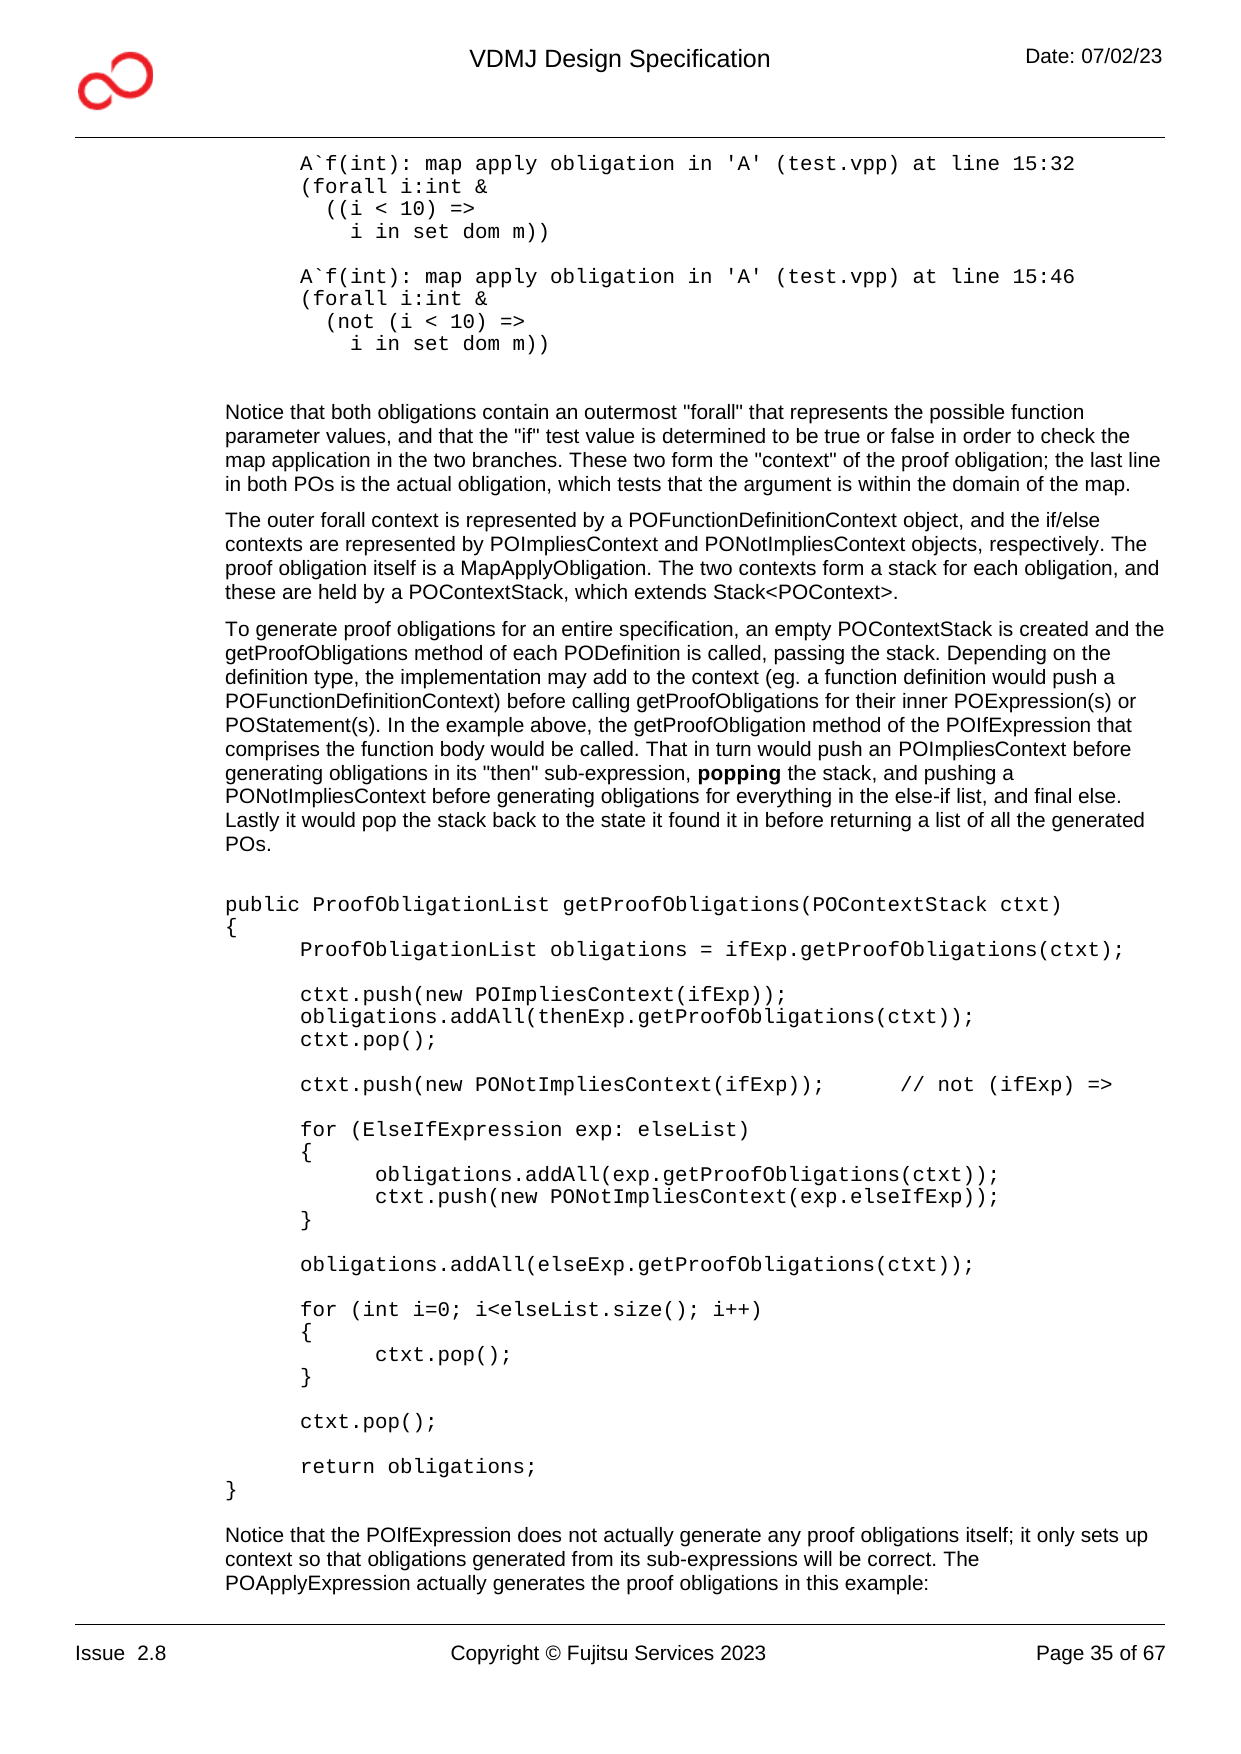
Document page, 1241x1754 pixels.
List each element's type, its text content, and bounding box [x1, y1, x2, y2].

text To generate proof obligations for an entire specification, an empty POContextStack is created and the getProofObligations method of each PODefinition is called, passing the stack. Depending on the definition type, the implementation may add to the context (eg. a function definition would push a POFunctionDefinitionContext) before calling getProofObligations for their inner POExpression(s) or POStatement(s). In the example above, the getProofObligation method of the POIfExpression that comprises the function body would be called. That in turn would push an POImpliesContext before generating obligations in its "then" sub-expression, popping the stack, and pushing a PONotImpliesContext before generating obligations for everything in the else-if list, and final else. Lastly it would pop the stack back to the state it found it in before returning a list of all the generated POs. [225, 617, 1165, 857]
text public ProofObligationList getProofObligations(POContextStack ctxt) [225, 893, 1165, 916]
text for (ElseIfExpression exp: elseList) [225, 1118, 1165, 1141]
text Notice that both obligations contain an outermost "forall" that represents the possible function parameter values, and that the "if" test value is determined to be true or false in order to check the map application in the two branches. These two form the "context" of the proof obligation; the last line in both POs is the actual obligation, which tests that the argument is within the domain of the map. [225, 400, 1165, 496]
text i in set dom m)) [225, 220, 1165, 243]
text i in set dom m)) [225, 333, 1165, 355]
text ctxt.pop(); [225, 1028, 1165, 1051]
text ProofObligationList obligations = ifExp.getProofObligations(ctxt); [225, 938, 1165, 961]
text The outer forall context is represented by a POFunctionDefinitionContext object, and the if/else contexts are represented by POImpliesContext and PONotImpliesContext objects, respectively. The proof obligation itself is a MapApplyObligation. The two contexts form a stack for each obligation, and these are held by a POContextStack, which extends Stack<POContext>. [225, 509, 1165, 604]
text Notice that the POIfExpression does not actually generate any proof obligations itself; it only sets up context so that obligations generated from its sub-expressions will be correct. The POApplyExpression actually generates the proof obligations in this example: [225, 1523, 1165, 1595]
text { [225, 1321, 1165, 1343]
text } [225, 1478, 1165, 1501]
text return obligations; [225, 1456, 1165, 1478]
text obligations.addAll(elseExp.getProofObligations(ctxt)); [225, 1253, 1165, 1276]
text ((i < 10) => [225, 198, 1165, 220]
text A`f(int): map apply obligation in 'A' (test.vpp) at line 15:32 [225, 153, 1165, 175]
text ctxt.push(new PONotImpliesContext(exp.elseIfExp)); [225, 1186, 1165, 1208]
text obligations.addAll(thenExp.getProofObligations(ctxt)); [225, 1006, 1165, 1028]
text obligations.addAll(exp.getProofObligations(ctxt)); [225, 1163, 1165, 1186]
text (forall i:int & [225, 175, 1165, 198]
text { [225, 916, 1165, 938]
text } [225, 1208, 1165, 1231]
text for (int i=0; i<elseList.size(); i++) [225, 1298, 1165, 1321]
text ctxt.push(new PONotImpliesContext(ifExp)); // not (ifExp) => [225, 1073, 1165, 1096]
picture [78, 44, 153, 120]
text (not (i < 10) => [225, 310, 1165, 333]
text ctxt.pop(); [225, 1411, 1165, 1433]
text ctxt.pop(); [225, 1343, 1165, 1366]
text (forall i:int & [225, 288, 1165, 310]
text A`f(int): map apply obligation in 'A' (test.vpp) at line 15:46 [225, 265, 1165, 288]
text { [225, 1141, 1165, 1163]
text } [225, 1366, 1165, 1388]
text ctxt.push(new POImpliesContext(ifExp)); [225, 983, 1165, 1006]
